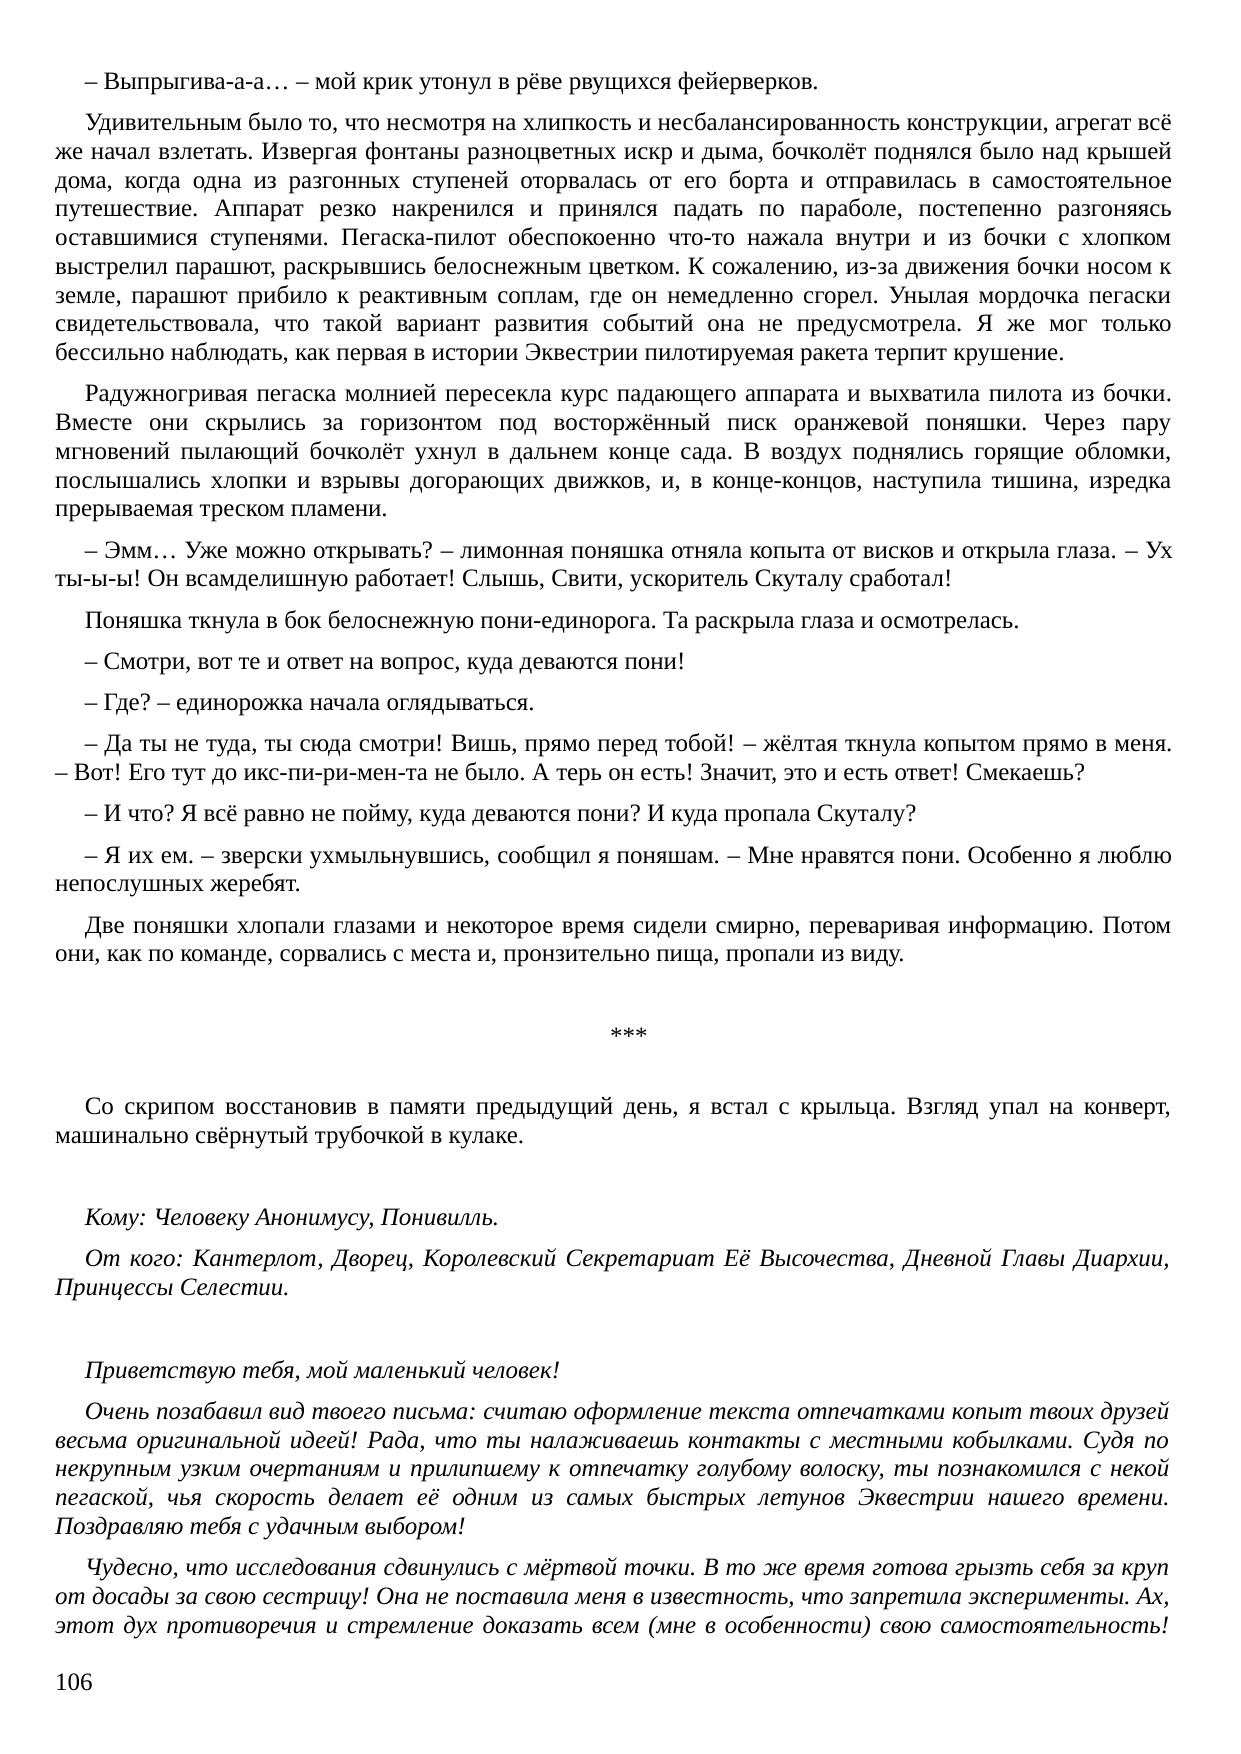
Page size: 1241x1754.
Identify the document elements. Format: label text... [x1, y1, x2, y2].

text – Где? – единорожка начала оглядываться. [55, 687, 1173, 716]
text – Выпрыгива-а-а… – мой крик утонул в рёве рвущихся фейерверков. [55, 66, 1173, 95]
text – Смотри, вот те и ответ на вопрос, куда деваются пони! [55, 646, 1173, 675]
text Очень позабавил вид твоего письма: считаю оформление текста отпечатками копыт твоих друзей весьма оригинальной идеей! Рада, что ты налаживаешь контакты с местными кобылками. Судя по некрупным узким очертаниям и прилипшему к отпечатку голубому волоску, ты познакомился с некой пегаской, чья скорость делает её одним из самых быстрых летунов Эквестрии нашего времени. Поздравляю тебя с удачным выбором! [55, 1396, 1173, 1540]
text Приветствую тебя, мой маленький человек! [55, 1355, 1173, 1383]
text Со скрипом восстановив в памяти предыдущий день, я встал с крыльца. Взгляд упал на конверт, машинально свёрнутый трубочкой в кулаке. [55, 1091, 1173, 1148]
text – Я их ем. – зверски ухмыльнувшись, сообщил я поняшам. – Мне нравятся пони. Особенно я люблю непослушных жеребят. [55, 840, 1173, 897]
text Две поняшки хлопали глазами и некоторое время сидели смирно, переваривая информацию. Потом они, как по команде, сорвались с места и, пронзительно пища, пропали из виду. [55, 910, 1173, 967]
text Радужногривая пегаска молнией пересекла курс падающего аппарата и выхватила пилота из бочки. Вместе они скрылись за горизонтом под восторжённый писк оранжевой поняшки. Через пару мгновений пылающий бочколёт ухнул в дальнем конце сада. В воздух поднялись горящие обломки, послышались хлопки и взрывы догорающих движков, и, в конце-концов, наступила тишина, изредка прерываемая треском пламени. [55, 378, 1173, 522]
text *** [55, 1021, 1173, 1078]
text От кого: Кантерлот, Дворец, Королевский Секретариат Её Высочества, Дневной Главы Диархии, Принцессы Селестии. [55, 1243, 1173, 1301]
text – И что? Я всё равно не пойму, куда деваются пони? И куда пропала Скуталу? [55, 798, 1173, 827]
text – Эмм… Уже можно открывать? – лимонная поняшка отняла копыта от висков и открыла глаза. – Ух ты-ы-ы! Он всамделишную работает! Слышь, Свити, ускоритель Скуталу сработал! [55, 535, 1173, 592]
text Удивительным было то, что несмотря на хлипкость и несбалансированность конструкции, агрегат всё же начал взлетать. Извергая фонтаны разноцветных искр и дыма, бочколёт поднялся было над крышей дома, когда одна из разгонных ступеней оторвалась от его борта и отправилась в самостоятельное путешествие. Аппарат резко накренился и принялся падать по параболе, постепенно разгоняясь оставшимися ступенями. Пегаска-пилот обеспокоенно что-то нажала внутри и из бочки с хлопком выстрелил парашют, раскрывшись белоснежным цветком. К сожалению, из-за движения бочки носом к земле, парашют прибило к реактивным соплам, где он немедленно сгорел. Унылая мордочка пегаски свидетельствовала, что такой вариант развития событий она не предусмотрела. Я же мог только бессильно наблюдать, как первая в истории Эквестрии пилотируемая ракета терпит крушение. [55, 107, 1173, 366]
text Поняшка ткнула в бок белоснежную пони-единорога. Та раскрыла глаза и осмотрелась. [55, 605, 1173, 633]
text – Да ты не туда, ты сюда смотри! Вишь, прямо перед тобой! – жёлтая ткнула копытом прямо в меня. – Вот! Его тут до икс-пи-ри-мен-та не было. А терь он есть! Значит, это и есть ответ! Смекаешь? [55, 728, 1173, 786]
text Кому: Человеку Анонимусу, Понивилль. [55, 1202, 1173, 1231]
text Чудесно, что исследования сдвинулись с мёртвой точки. В то же время готова грызть себя за круп от досады за свою сестрицу! Она не поставила меня в известность, что запретила эксперименты. Ах, этот дух противоречия и стремление доказать всем (мне в особенности) свою самостоятельность! [55, 1552, 1173, 1638]
